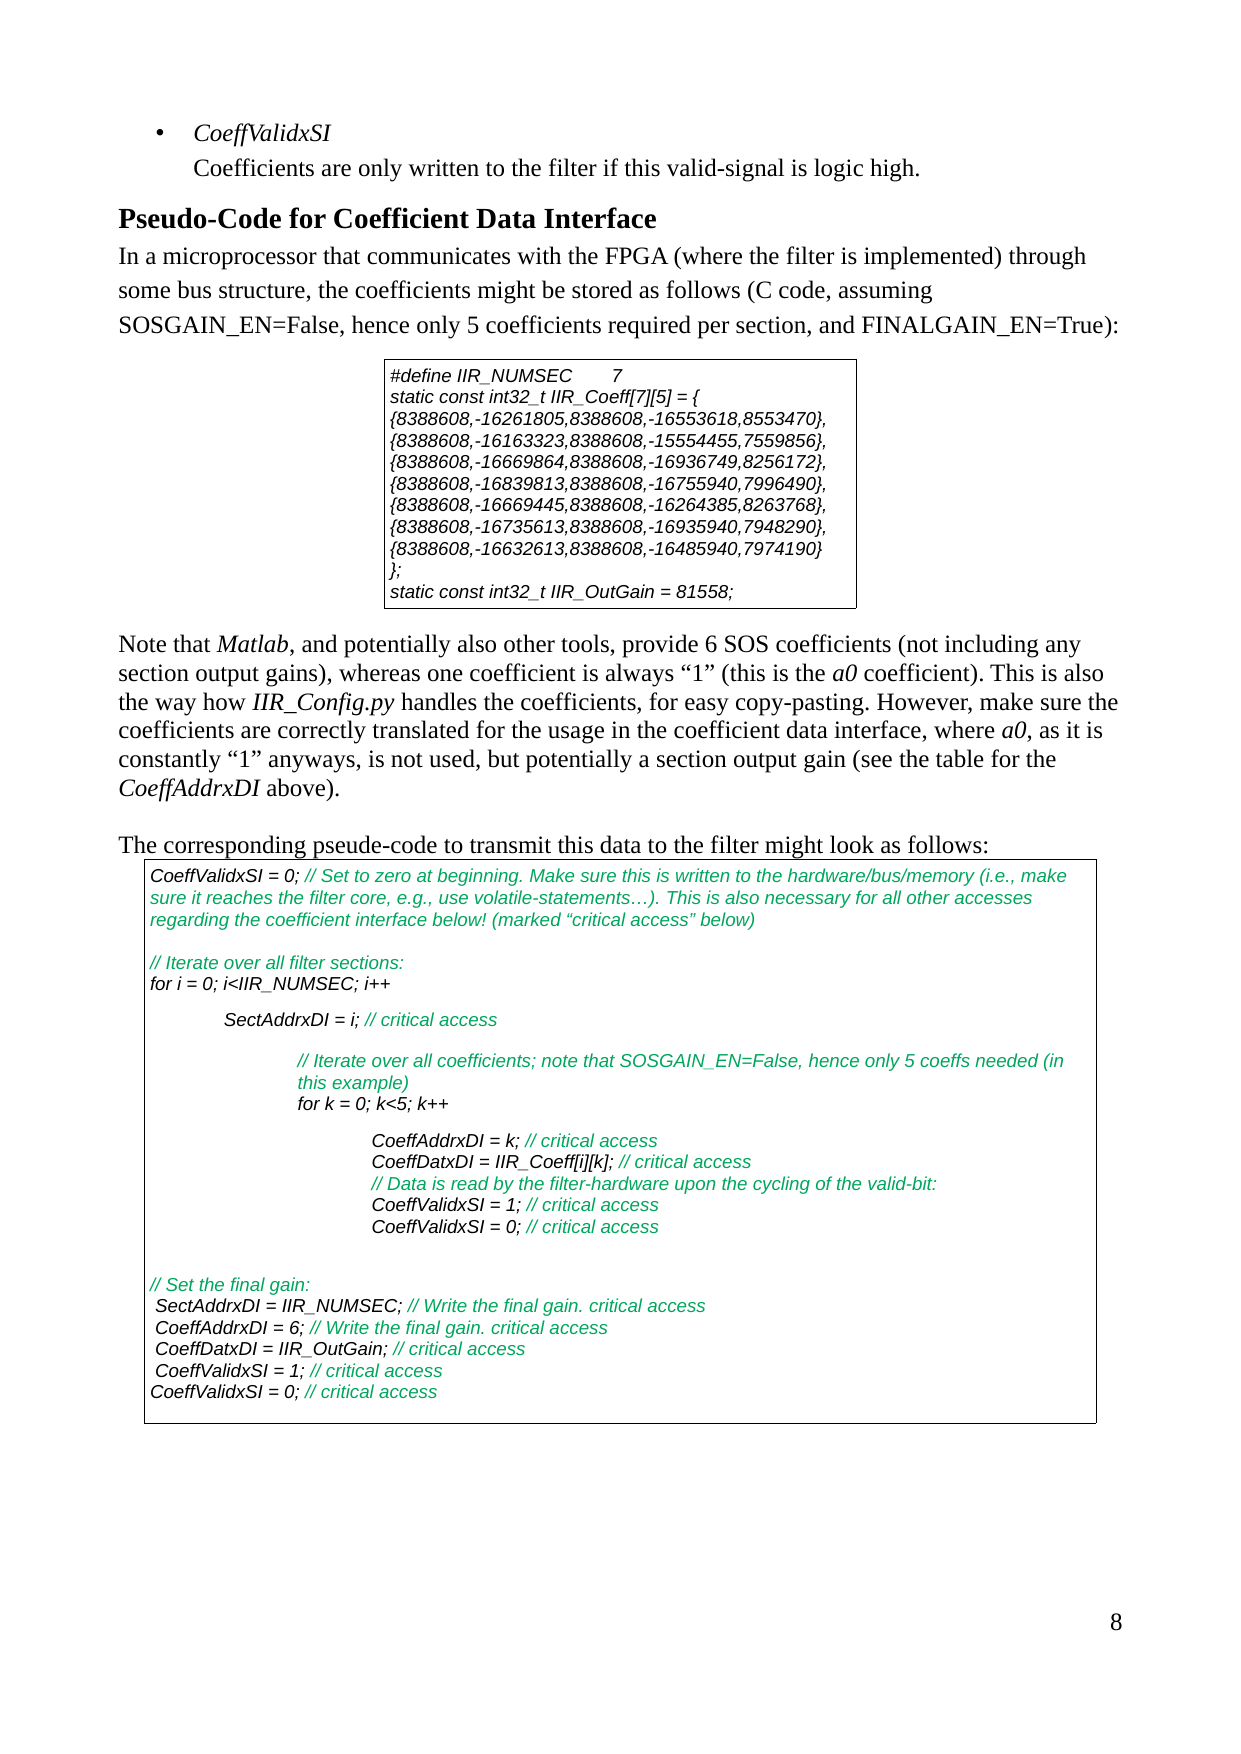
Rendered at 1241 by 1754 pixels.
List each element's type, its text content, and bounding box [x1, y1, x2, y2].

table_header #define IIR_NUMSEC 7 static const int32_t IIR_Coeff[7][5] = { {8388608,-16261805,8388608,-16553618,8553470}, {8388608,-16163323,8388608,-15554455,7559856}, {8388608,-16669864,8388608,-16936749,8256172}, {8388608,-16839813,8388608,-16755940,7996490}, {8388608,-16669445,8388608,-16264385,8263768}, {8388608,-16735613,8388608,-16935940,7948290}, {8388608,-16632613,8388608,-16485940,7974190} }; static const int32_t IIR_OutGain = 81558; [385, 360, 856, 608]
text The corresponding pseude-code to transmit this data to the filter might look as follows: [118, 831, 1122, 859]
text Note that Matlab, and potentially also other tools, provide 6 SOS coefficients (not including any section output gains), whereas one coefficient is always “1” (this is the a0 coefficient). This is also the way how IIR_Config.py handles the coefficients, for easy copy-pasting. However, make sure the coefficients are correctly translated for the usage in the coefficient data interface, where a0, as it is constantly “1” anyways, is not used, but potentially a section output gain (see the table for the CoeffAddrxDI above). [118, 629, 1122, 802]
table_header CoeffValidxSI = 0; // Set to zero at beginning. Make sure this is written to the hardware/bus/memory (i.e., make sure it reaches the filter core, e.g., use volatile-statements…). This is also necessary for all other accesses regarding the coefficient interface below! (marked “critical access” below) // Iterate over all filter sections: for i = 0; i<IIR_NUMSEC; i++ SectAddrxDI = i; // critical access // Iterate over all coefficients; note that SOSGAIN_EN=False, hence only 5 coeffs needed (in this example) for k = 0; k<5; k++ CoeffAddrxDI = k; // critical access CoeffDatxDI = IIR_Coeff[i][k]; // critical access // Data is read by the filter-hardware upon the cycling of the valid-bit: CoeffValidxSI = 1; // critical access CoeffValidxSI = 0; // critical access // Set the final gain: SectAddrxDI = IIR_NUMSEC; // Write the final gain. critical access CoeffAddrxDI = 6; // Write the final gain. critical access CoeffDatxDI = IIR_OutGain; // critical access CoeffValidxSI = 1; // critical access CoeffValidxSI = 0; // critical access [145, 860, 1096, 1423]
text Pseudo-Code for Coefficient Data Interface In a microprocessor that communicates with the FPGA (where the filter is implemented) through some bus structure, the coefficients might be stored as follows (C code, assuming SOSGAIN_EN=False, hence only 5 coefficients required per section, and FINALGAIN_EN=True): [118, 202, 1122, 339]
list CoeffValidxSI Coefficients are only written to the filter if this valid-signal is logic high. [156, 118, 1122, 181]
